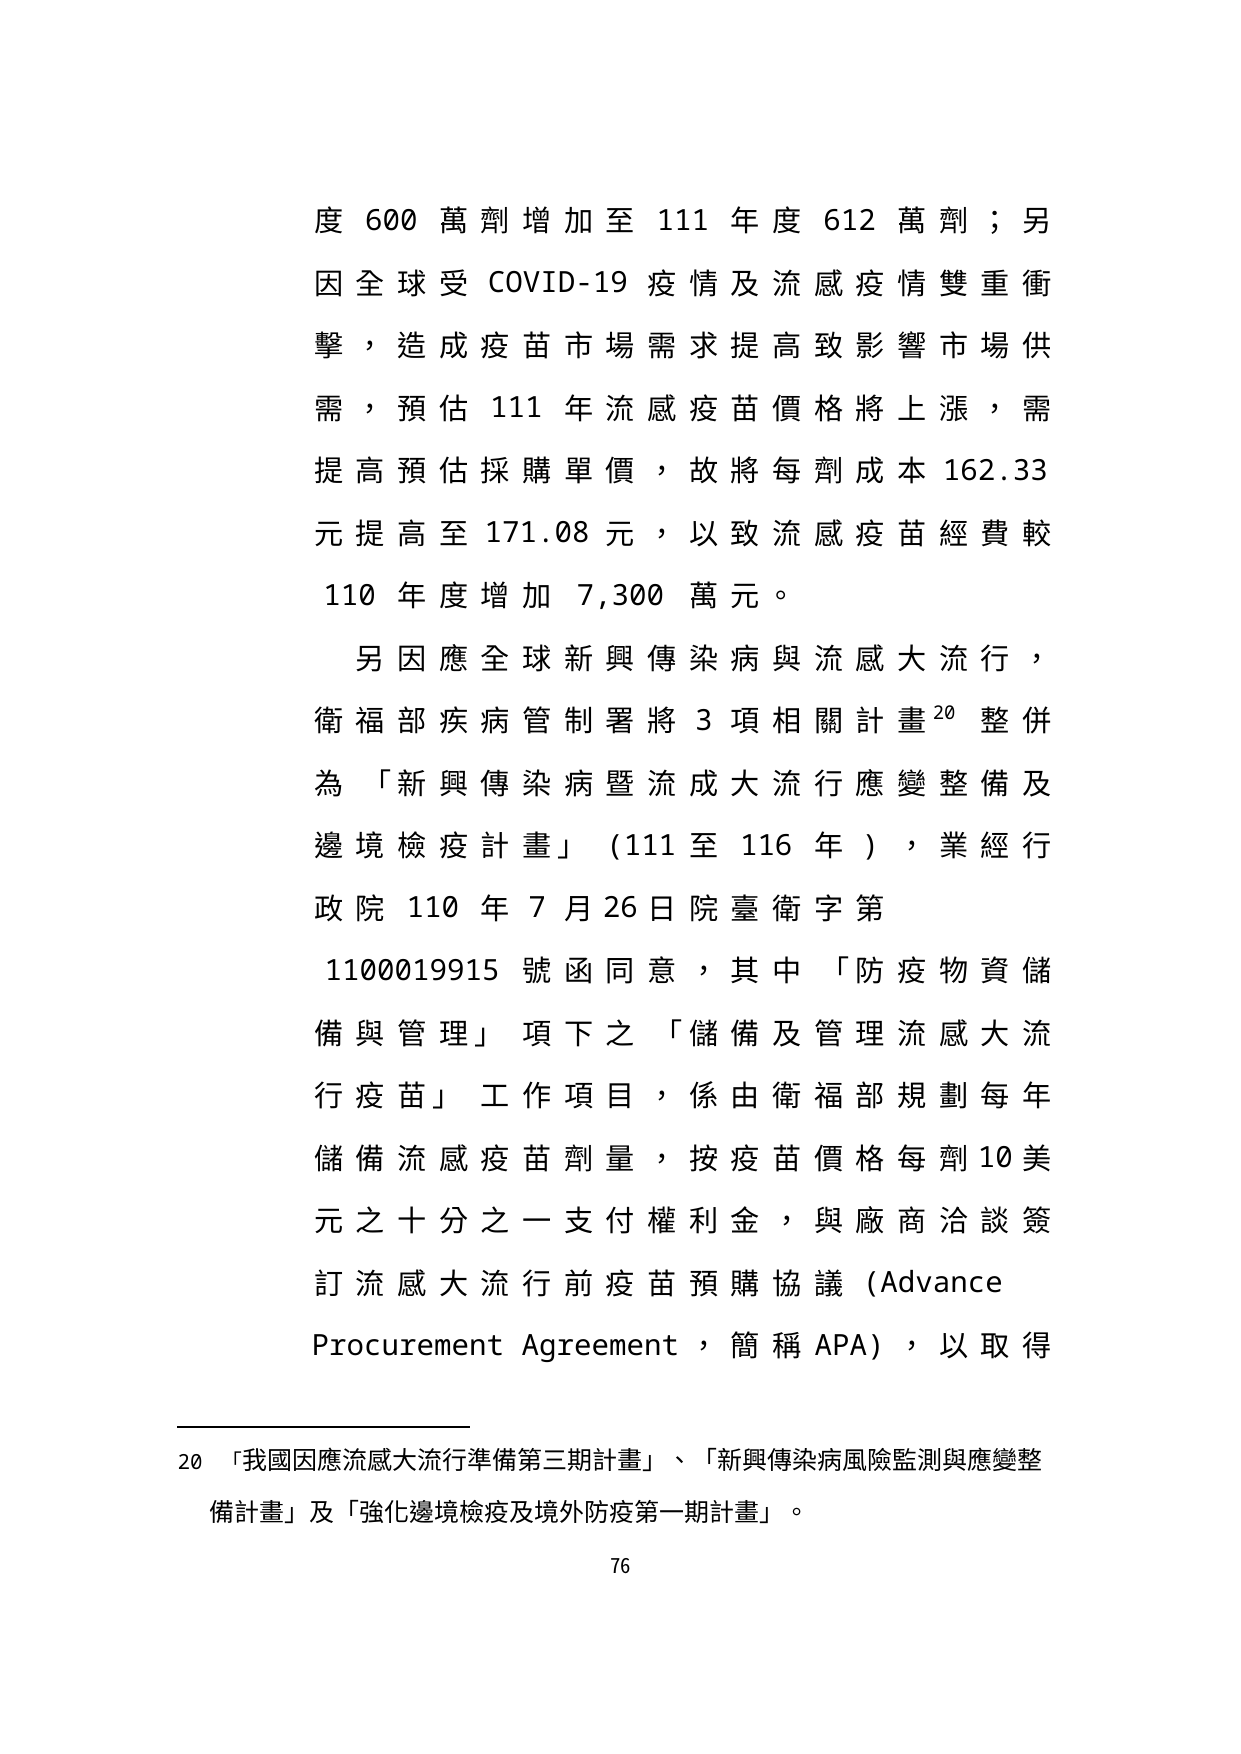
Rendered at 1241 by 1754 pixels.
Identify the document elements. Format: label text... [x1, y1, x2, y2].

text 度600萬劑增加至111年度612萬劑；另因全球受COVID-19疫情及流感疫情雙重衝擊，造成疫苗市場需求提高致影響市場供需，預估111年流感疫苗價格將上漲，需提高預估採購單價，故將每劑成本162.33元提高至171.08元，以致流感疫苗經費較110年度增加7,300萬元。 [271, 177, 1058, 615]
text 另因應全球新興傳染病與流感大流行，衛福部疾病管制署將3項相關計畫整併為「新興傳染病暨流成大流行應變整備及邊境檢疫計畫」(111至116年)，業經行政院110年7月26日院臺衛字第1100019915號函同意，其中「防疫物資儲備與管理」項下之「儲備及管理流感大流行疫苗」工作項目，係由衛福部規劃每年儲備流感疫苗劑量，按疫苗價格每劑10美元之十分之一支付權利金，與廠商洽談簽訂流感大流行前疫苗預購協議(Advance Procurement Agreement，簡稱APA)，以取得 [271, 615, 1058, 1365]
text 「我國因應流感大流行準備第三期計畫」、「新興傳染病風險監測與應變整備計畫」及「強化邊境檢疫及境外防疫第一期計畫」。 [177, 1427, 1063, 1532]
